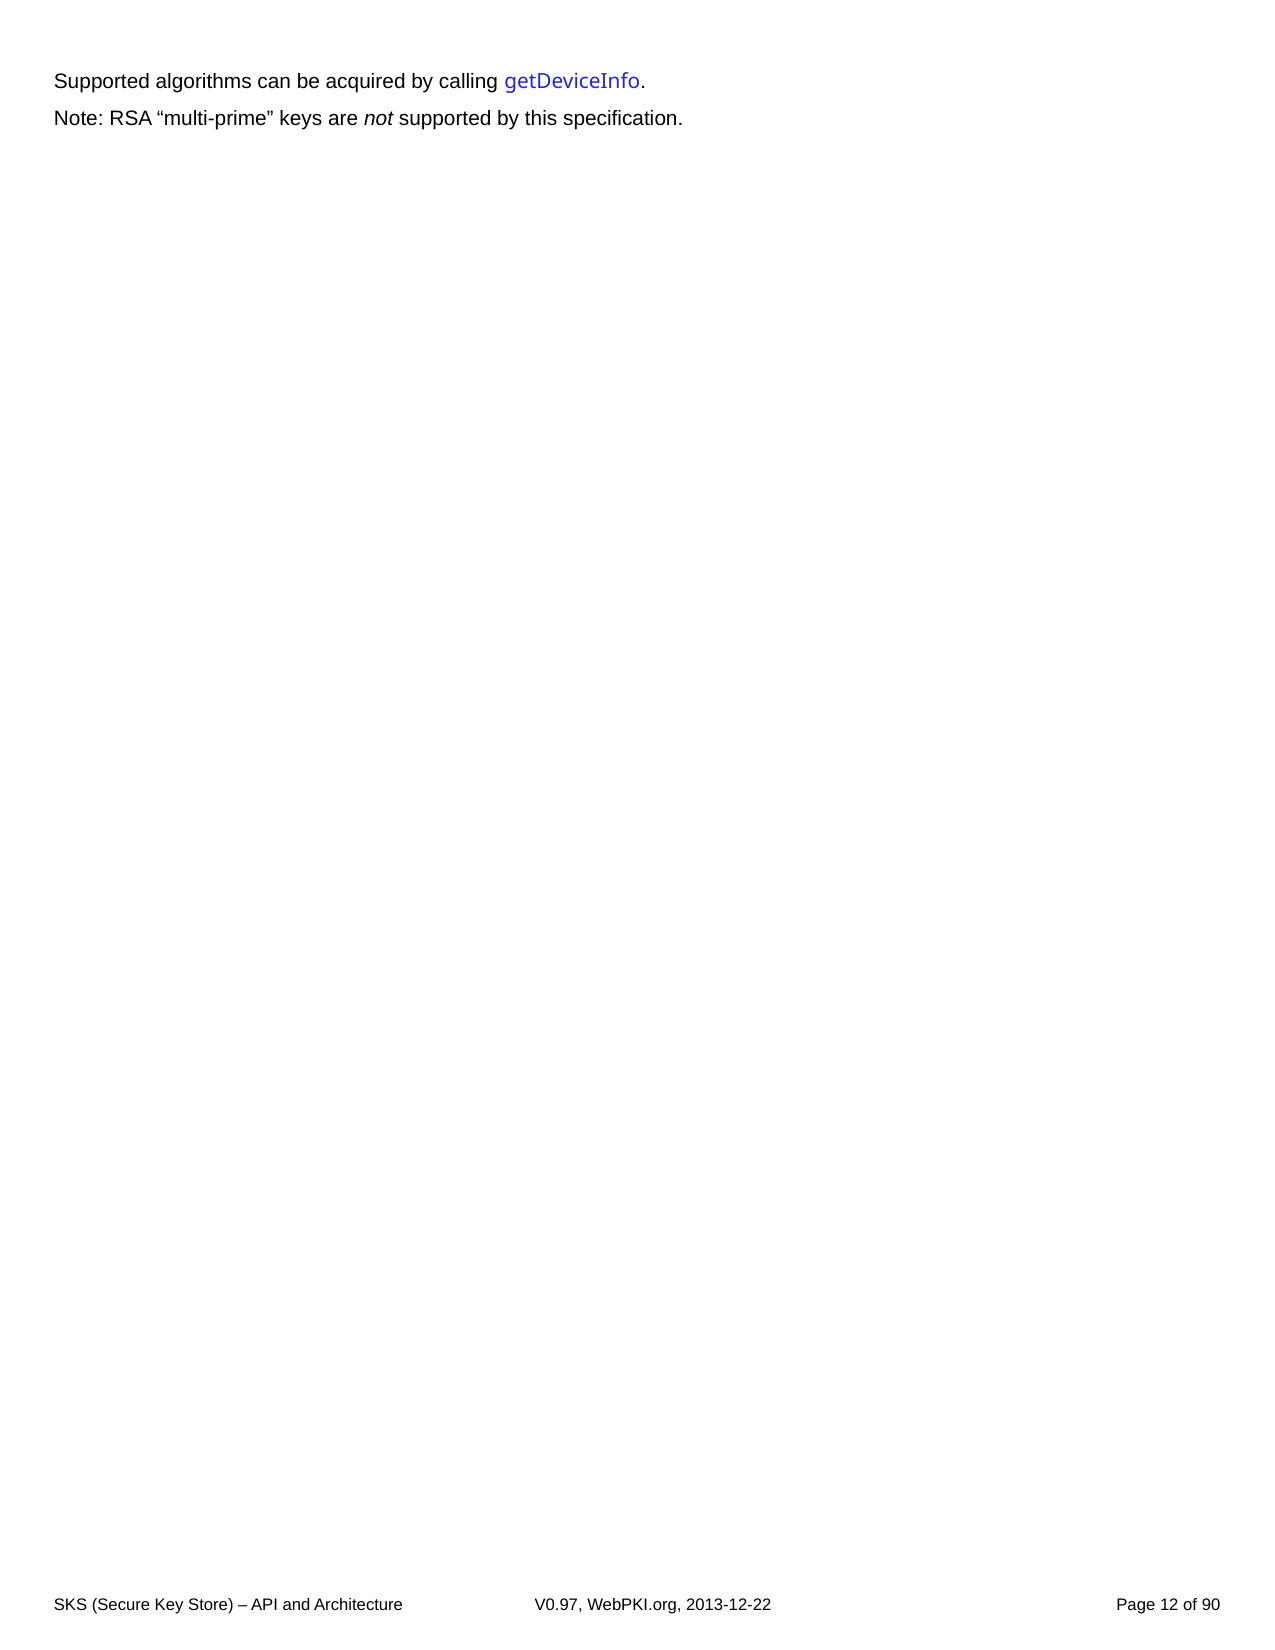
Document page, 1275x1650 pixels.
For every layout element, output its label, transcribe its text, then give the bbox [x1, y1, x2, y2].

text Supported algorithms can be acquired by calling getDeviceInfo. [54, 66, 1221, 94]
text Note: RSA “multi-prime” keys are not supported by this specification. [54, 106, 1221, 130]
